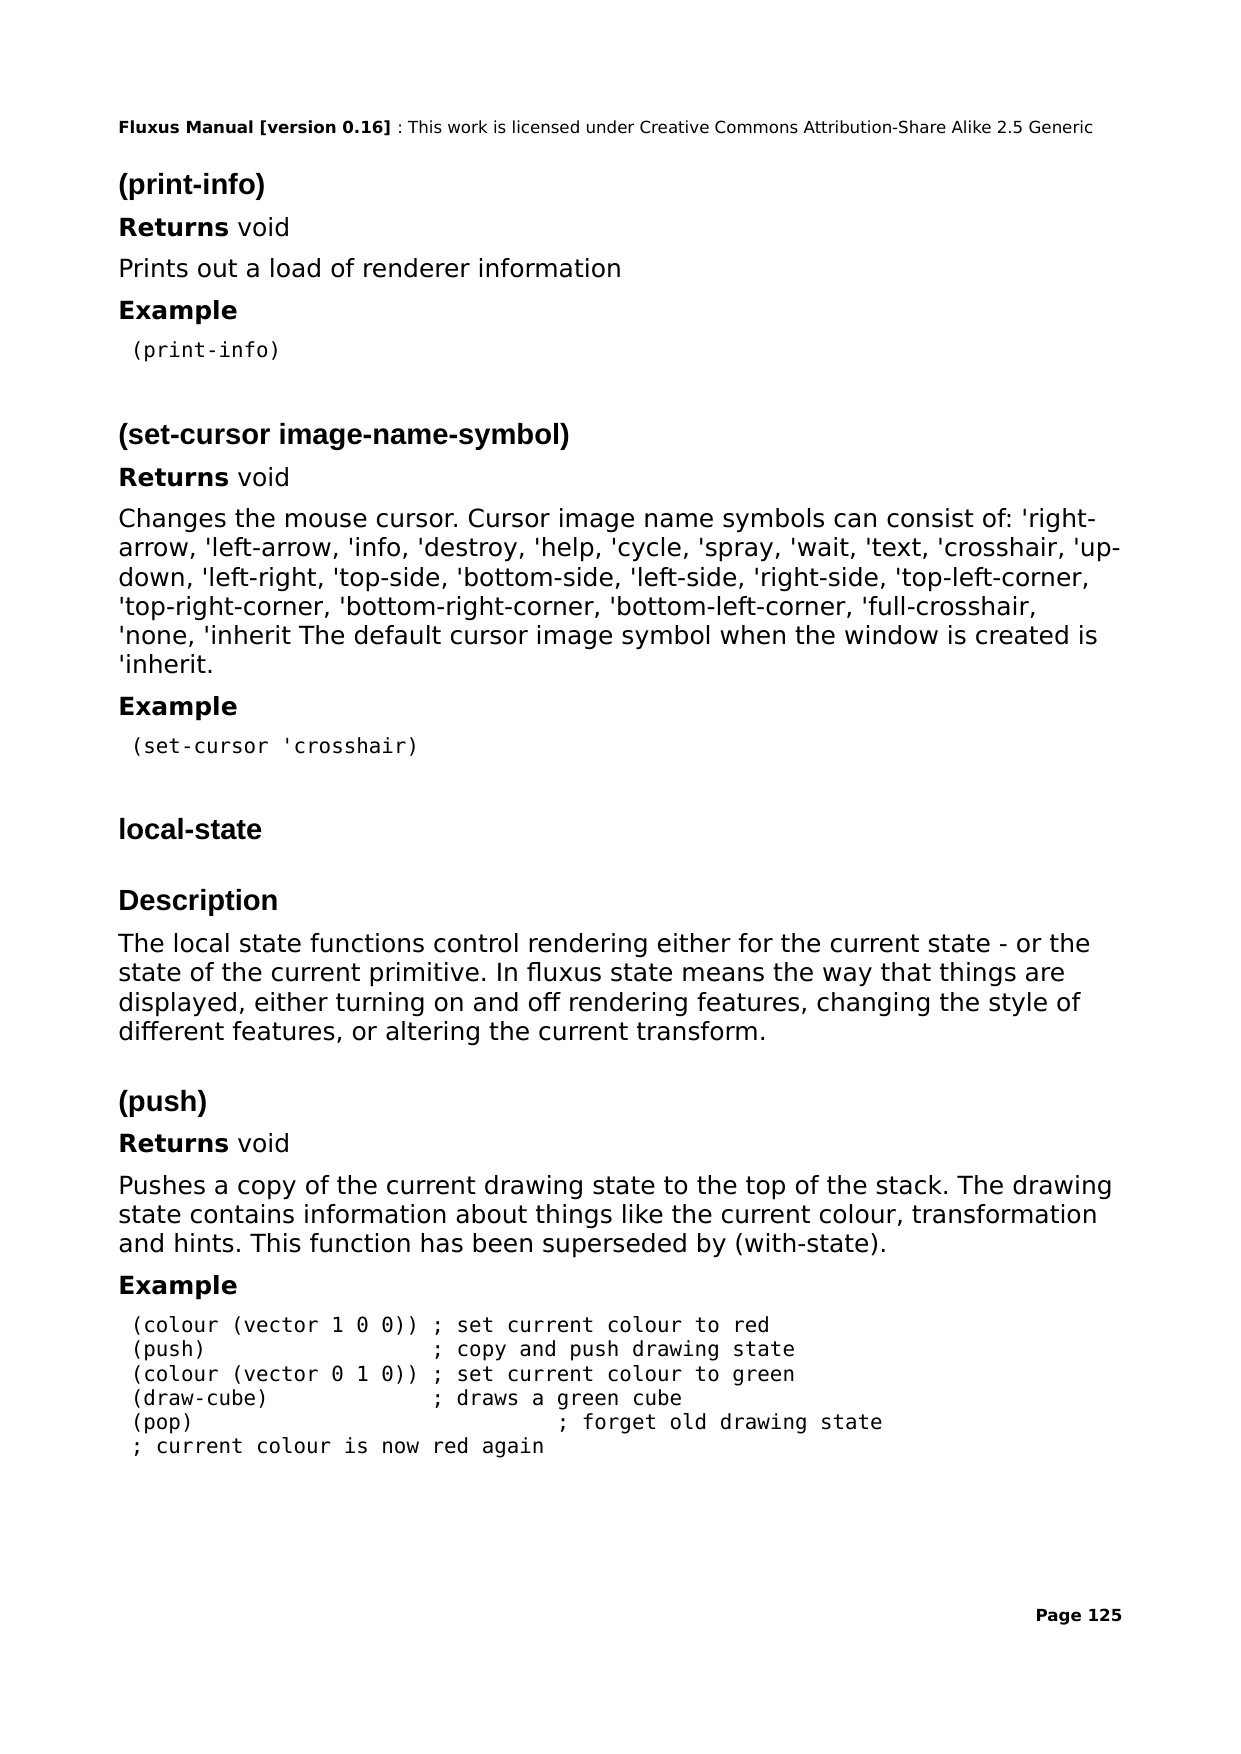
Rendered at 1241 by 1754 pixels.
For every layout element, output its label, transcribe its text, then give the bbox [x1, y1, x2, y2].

subtitle (set-cursor image-name-symbol) [118, 417, 1122, 450]
text (push) ; copy and push drawing state [118, 1337, 1122, 1362]
text (colour (vector 0 1 0)) ; set current colour to green [118, 1362, 1122, 1386]
text Returns void [118, 213, 1122, 242]
text (pop) ; forget old drawing state [118, 1410, 1122, 1434]
text Example [118, 692, 1122, 721]
text (print-info) [118, 338, 1122, 362]
subtitle (print-info) [118, 167, 1122, 201]
text Changes the mouse cursor. Cursor image name symbols can consist of: 'right-arrow, 'left-arrow, 'info, 'destroy, 'help, 'cycle, 'spray, 'wait, 'text, 'crosshair, 'up-down, 'left-right, 'top-side, 'bottom-side, 'left-side, 'right-side, 'top-left-corner, 'top-right-corner, 'bottom-right-corner, 'bottom-left-corner, 'full-crosshair, 'none, 'inherit The default cursor image symbol when the window is created is 'inherit. [118, 504, 1122, 679]
text ; current colour is now red again [118, 1434, 1122, 1459]
text Pushes a copy of the current drawing state to the top of the stack. The drawing state contains information about things like the current colour, transformation and hints. This function has been superseded by (with-state). [118, 1171, 1122, 1259]
subtitle local-state [118, 812, 1122, 846]
text (colour (vector 1 0 0)) ; set current colour to red [118, 1313, 1122, 1337]
text Example [118, 296, 1122, 326]
text The local state functions control rendering either for the current state - or the state of the current primitive. In fluxus state means the way that things are displayed, either turning on and off rendering features, changing the style of different features, or altering the current transform. [118, 929, 1122, 1046]
text Prints out a load of renderer information [118, 255, 1122, 284]
text Example [118, 1271, 1122, 1301]
subtitle Description [118, 883, 1122, 917]
subtitle (push) [118, 1084, 1122, 1117]
text Returns void [118, 1130, 1122, 1159]
text Returns void [118, 463, 1122, 492]
text (draw-cube) ; draws a green cube [118, 1386, 1122, 1410]
text (set-cursor 'crosshair) [118, 734, 1122, 758]
